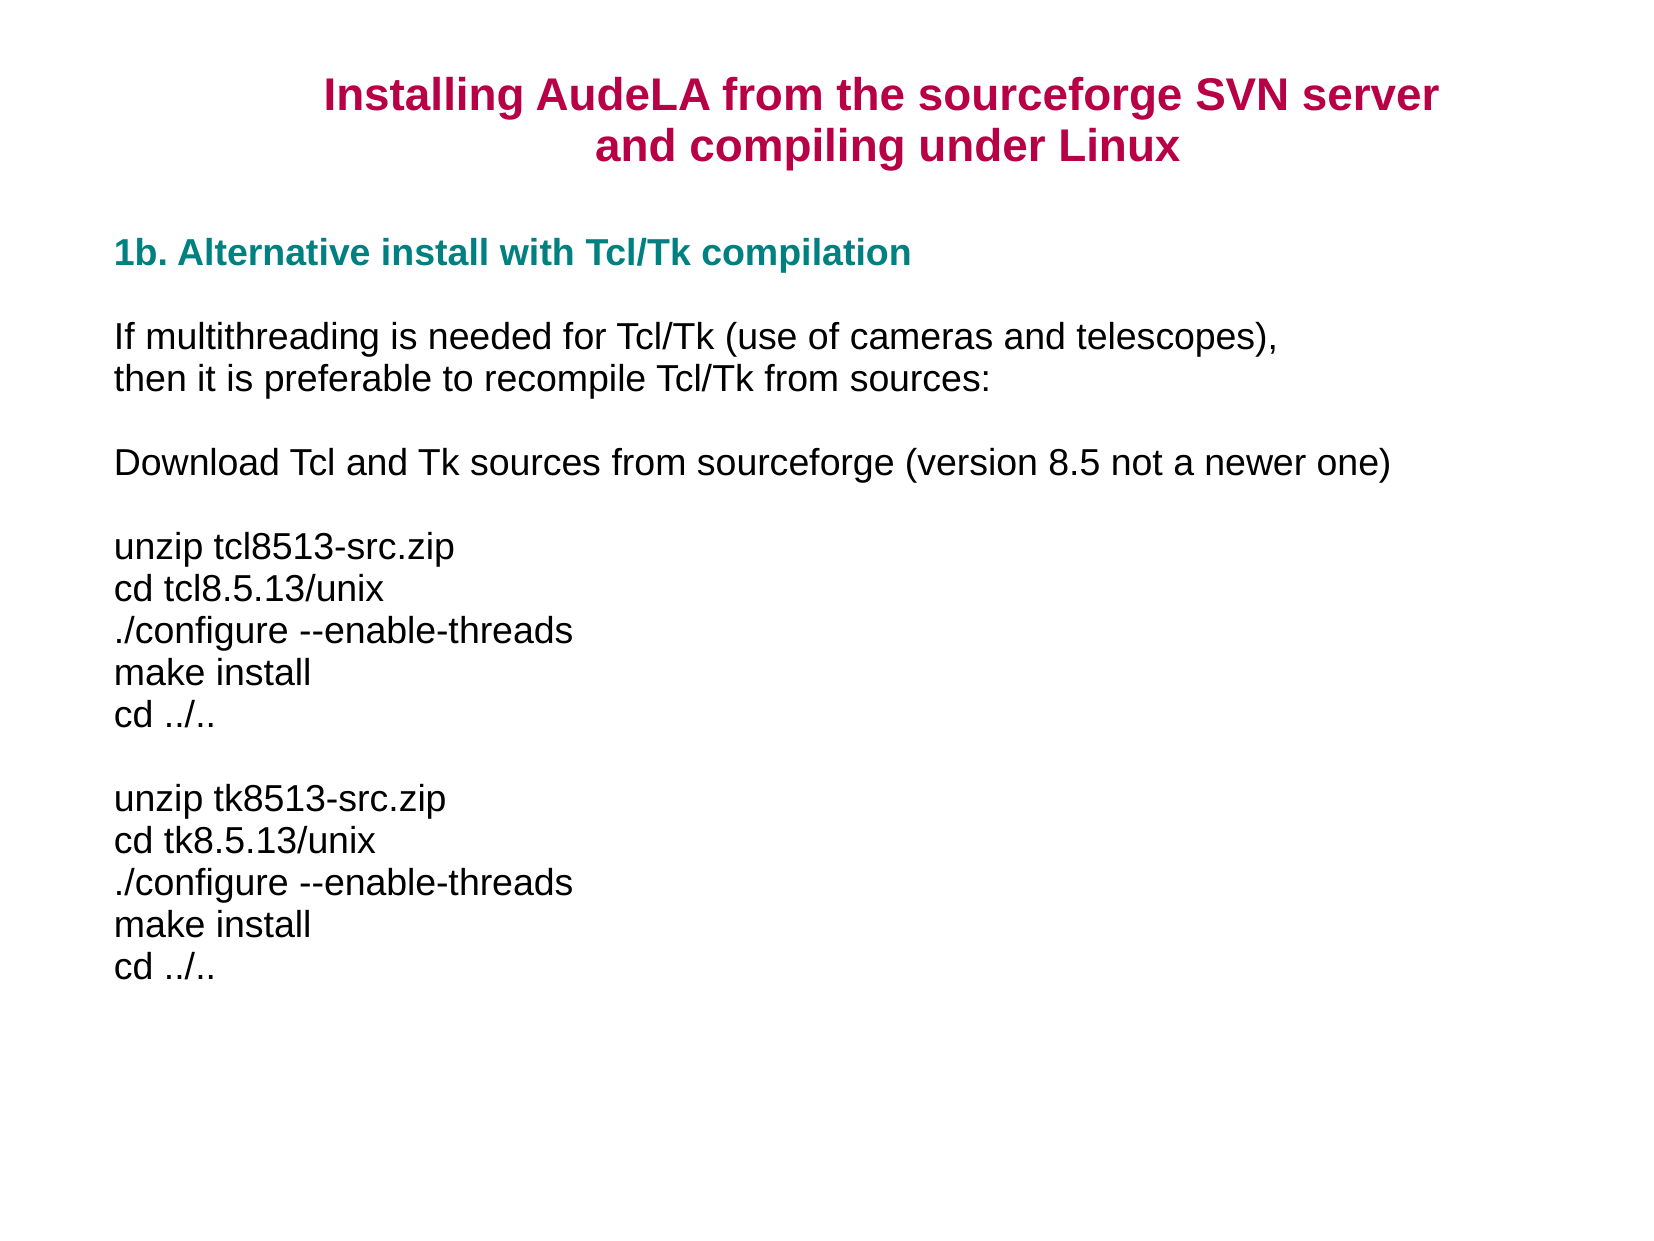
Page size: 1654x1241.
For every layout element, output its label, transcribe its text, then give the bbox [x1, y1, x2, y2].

text_box Installing AudeLA from the sourceforge SVN server and compiling under Linux [308, 61, 1468, 181]
text_box 1b. Alternative install with Tcl/Tk compilation If multithreading is needed for Tcl/Tk (use of cameras and telescopes), then it is preferable to recompile Tcl/Tk from sources: Download Tcl and Tk sources from sourceforge (version 8.5 not a newer one) unzip tcl8513-src.zip cd tcl8.5.13/unix ./configure --enable-threads make install cd ../.. unzip tk8513-src.zip cd tk8.5.13/unix ./configure --enable-threads make install cd ../.. [99, 224, 1489, 1082]
